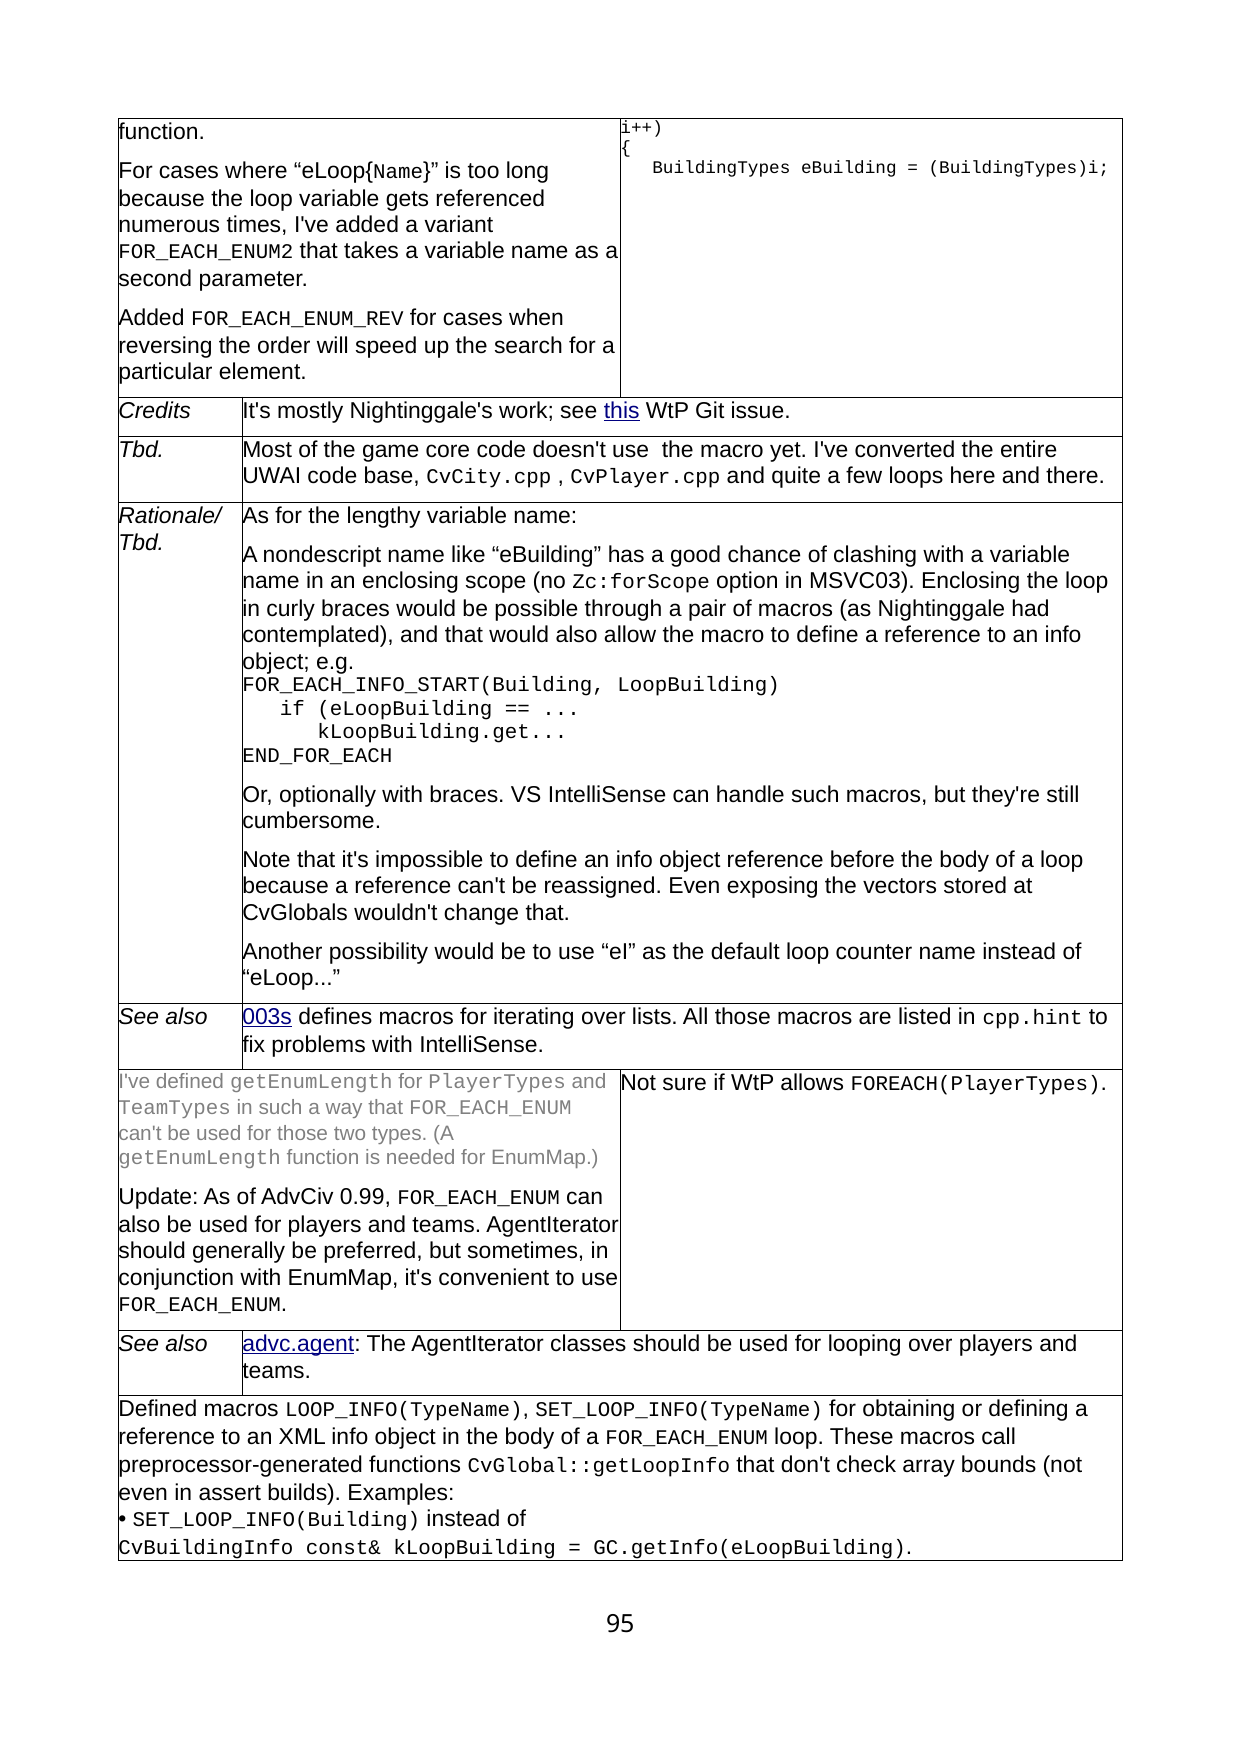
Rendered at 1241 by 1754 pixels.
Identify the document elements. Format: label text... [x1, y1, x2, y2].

table_cell See also [119, 1331, 242, 1395]
table_cell Tbd. [119, 437, 242, 502]
table_cell It's mostly Nightinggale's work; see this WtP Git issue. [243, 398, 1122, 436]
table_cell See also [119, 1004, 242, 1069]
table_cell I've defined getEnumLength for PlayerTypes and TeamTypes in such a way that FOR_EACH_ENUM can't be used for those two types. (A getEnumLength function is needed for EnumMap.) Update: As of AdvCiv 0.99, FOR_EACH_ENUM can also be used for players and teams. AgentIterator should generally be preferred, but sometimes, in conjunction with EnumMap, it's convenient to use FOR_EACH_ENUM. [119, 1070, 620, 1330]
table_cell Rationale/ Tbd. [119, 503, 242, 1003]
table_cell advc.agent: The AgentIterator classes should be used for looping over players and teams. [243, 1331, 1122, 1395]
table_cell 003s defines macros for iterating over lists. All those macros are listed in cpp.hint to fix problems with IntelliSense. [243, 1004, 1122, 1069]
table_cell i++) { BuildingTypes eBuilding = (BuildingTypes)i; [621, 119, 1122, 397]
table_cell Defined macros LOOP_INFO(TypeName), SET_LOOP_INFO(TypeName) for obtaining or defining a reference to an XML info object in the body of a FOR_EACH_ENUM loop. These macros call preprocessor-generated functions CvGlobal::getLoopInfo that don't check array bounds (not even in assert builds). Examples: • SET_LOOP_INFO(Building) instead of CvBuildingInfo const& kLoopBuilding = GC.getInfo(eLoopBuilding). [119, 1396, 1122, 1560]
table_cell function. For cases where “eLoop{Name}” is too long because the loop variable gets referenced numerous times, I've added a variant FOR_EACH_ENUM2 that takes a variable name as a second parameter. Added FOR_EACH_ENUM_REV for cases when reversing the order will speed up the search for a particular element. [119, 119, 620, 397]
table_cell Not sure if WtP allows FOREACH(PlayerTypes). [621, 1070, 1122, 1330]
table_cell As for the lengthy variable name: A nondescript name like “eBuilding” has a good chance of clashing with a variable name in an enclosing scope (no Zc:forScope option in MSVC03). Enclosing the loop in curly braces would be possible through a pair of macros (as Nightinggale had contemplated), and that would also allow the macro to define a reference to an info object; e.g. FOR_EACH_INFO_START(Building, LoopBuilding) if (eLoopBuilding == ... kLoopBuilding.get... END_FOR_EACH Or, optionally with braces. VS IntelliSense can handle such macros, but they're still cumbersome. Note that it's impossible to define an info object reference before the body of a loop because a reference can't be reassigned. Even exposing the vectors stored at CvGlobals wouldn't change that. Another possibility would be to use “eI” as the default loop counter name instead of “eLoop...” [243, 503, 1122, 1003]
table_cell Credits [119, 398, 242, 436]
table_cell Most of the game core code doesn't use the macro yet. I've converted the entire UWAI code base, CvCity.cpp , CvPlayer.cpp and quite a few loops here and there. [243, 437, 1122, 502]
